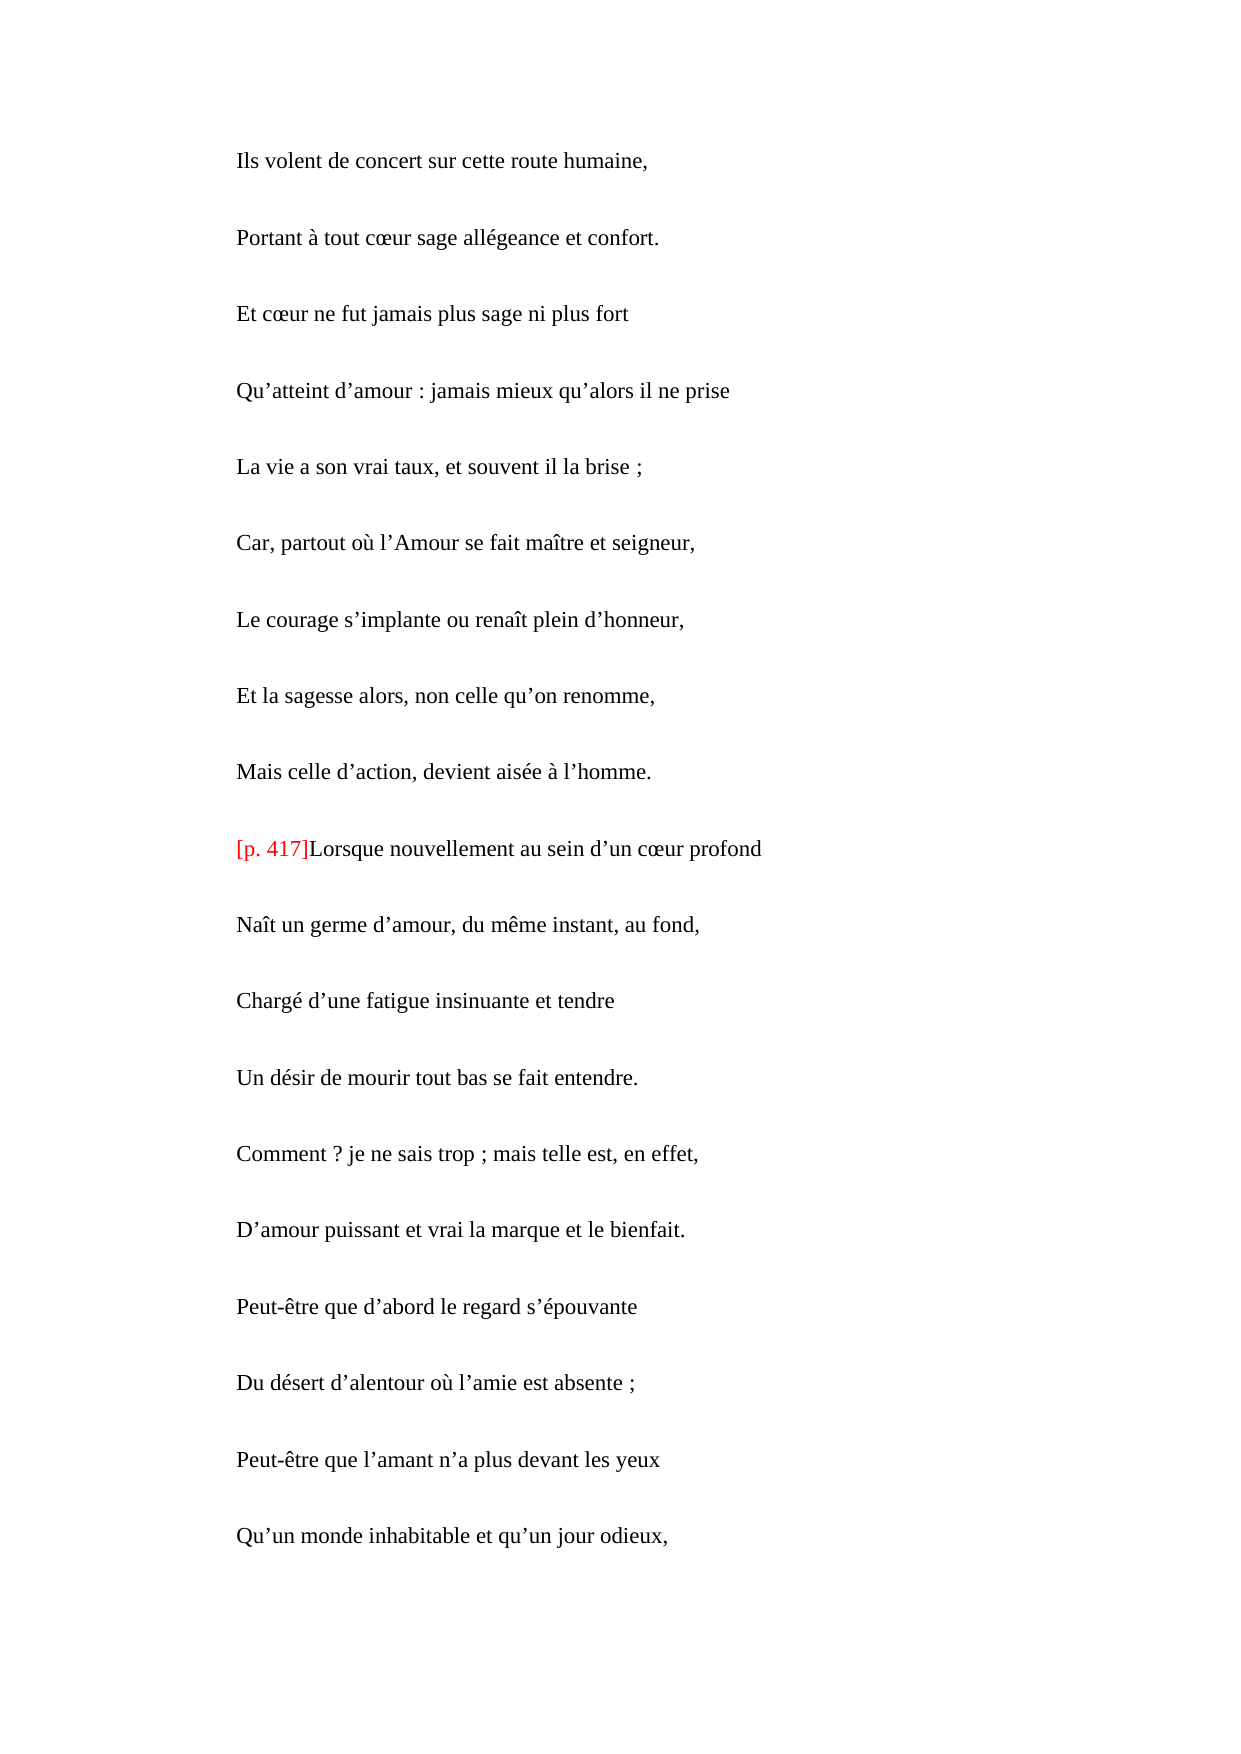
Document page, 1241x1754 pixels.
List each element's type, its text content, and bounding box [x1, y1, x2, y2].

text Comment ? je ne sais trop ; mais telle est, en effet, [236, 1140, 1093, 1167]
text Du désert d’alentour où l’amie est absente ; [236, 1369, 1093, 1396]
text Peut-être que d’abord le regard s’épouvante [236, 1293, 1093, 1319]
text Naît un germe d’amour, du même instant, au fond, [236, 911, 1093, 937]
text Et cœur ne fut jamais plus sage ni plus fort [236, 300, 1093, 327]
text D’amour puissant et vrai la marque et le bienfait. [236, 1217, 1093, 1243]
text Portant à tout cœur sage allégeance et confort. [236, 224, 1093, 250]
text Ils volent de concert sur cette route humaine, [236, 148, 1093, 174]
text [p. 417]Lorsque nouvellement au sein d’un cœur profond [236, 835, 1093, 861]
text Chargé d’une fatigue insinuante et tendre [236, 987, 1093, 1014]
text Peut-être que l’amant n’a plus devant les yeux [236, 1446, 1093, 1472]
text Qu’atteint d’amour : jamais mieux qu’alors il ne prise [236, 377, 1093, 403]
text Le courage s’implante ou renaît plein d’honneur, [236, 606, 1093, 632]
text Et la sagesse alors, non celle qu’on renomme, [236, 682, 1093, 708]
text Car, partout où l’Amour se fait maître et seigneur, [236, 529, 1093, 556]
text La vie a son vrai taux, et souvent il la brise ; [236, 453, 1093, 479]
text Un désir de mourir tout bas se fait entendre. [236, 1064, 1093, 1090]
text Qu’un monde inhabitable et qu’un jour odieux, [236, 1522, 1093, 1548]
text Mais celle d’action, devient aisée à l’homme. [236, 758, 1093, 785]
